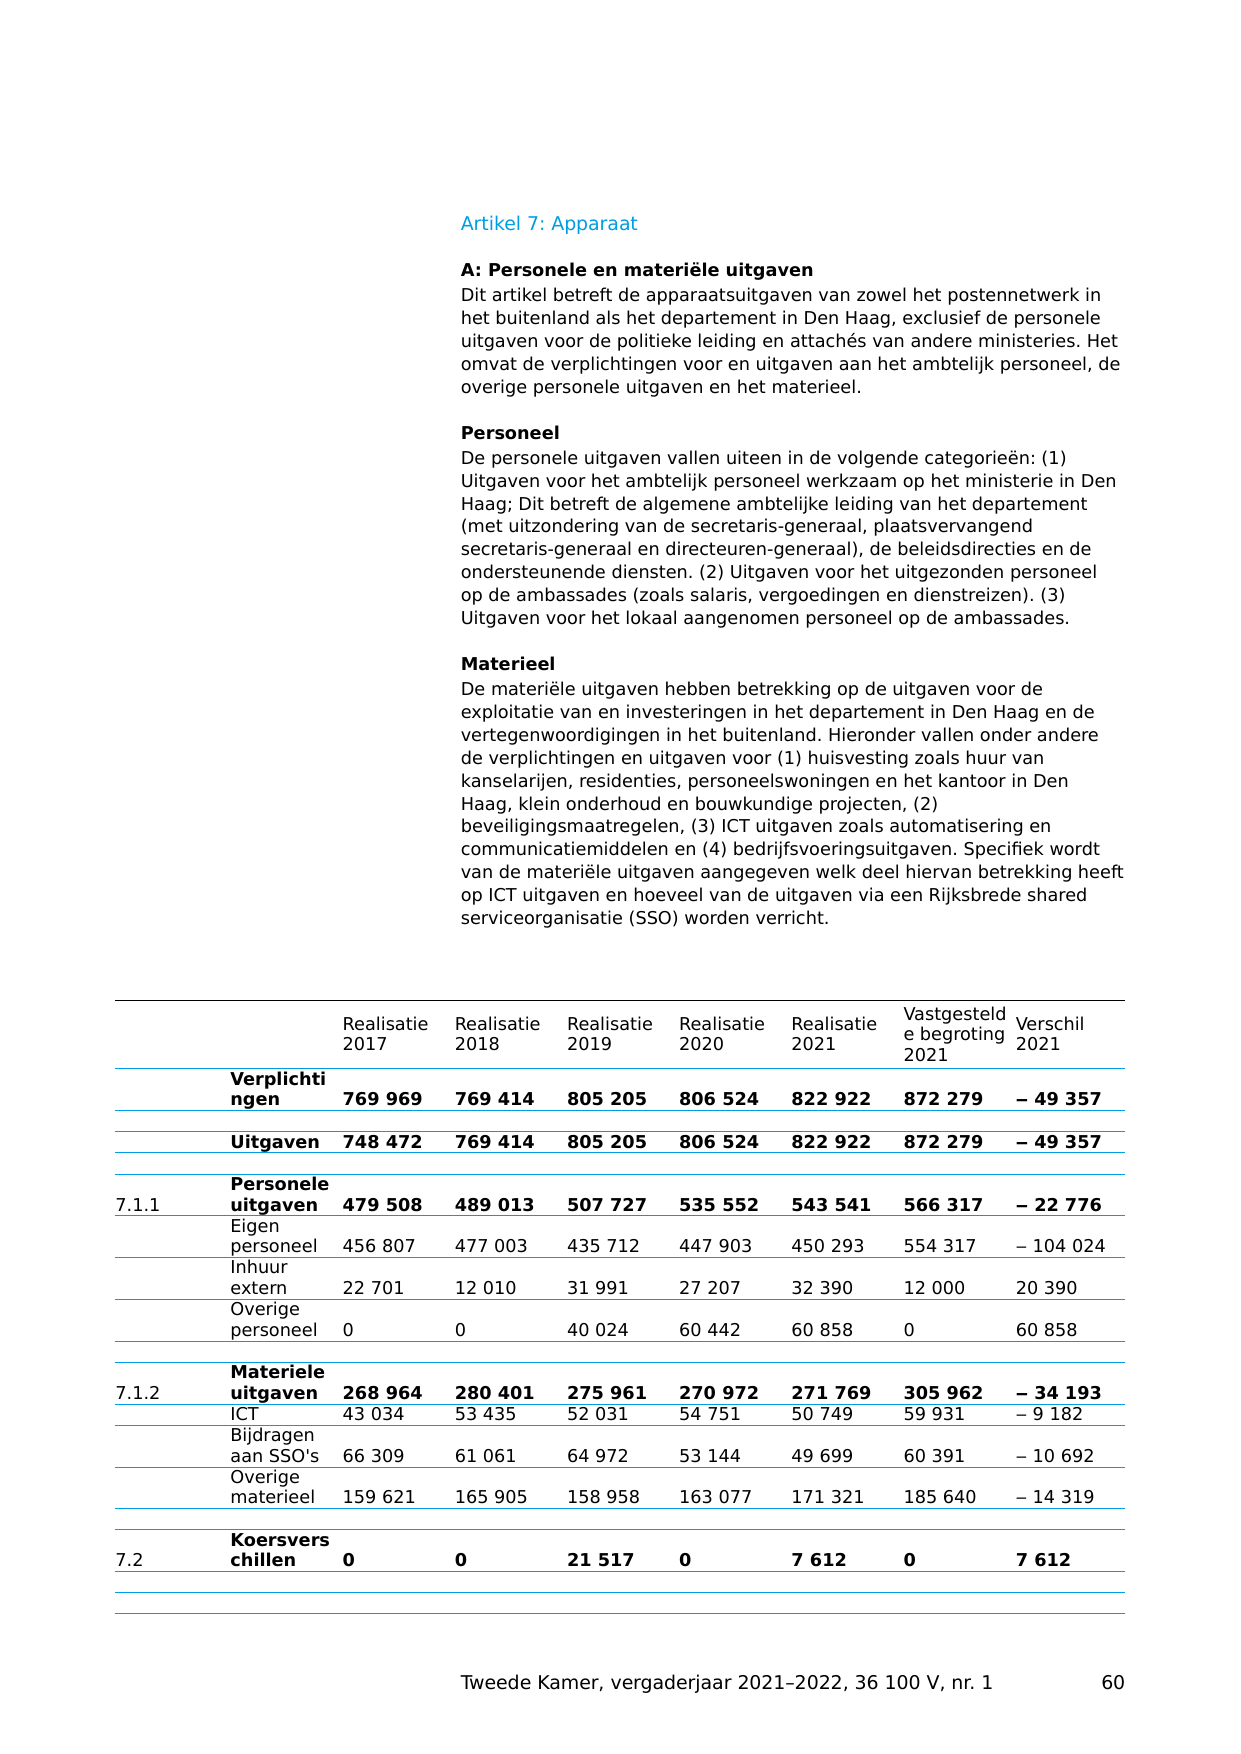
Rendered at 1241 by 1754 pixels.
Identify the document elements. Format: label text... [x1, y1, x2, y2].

table_cell Overige personeel [227, 1300, 339, 1341]
table_cell [900, 1153, 1013, 1173]
table_cell ‒ 14 319 [1013, 1468, 1125, 1508]
table_cell Vastgestelde begroting 2021 [900, 1001, 1013, 1068]
table_cell [115, 1405, 227, 1424]
table_cell [115, 1572, 227, 1592]
text De personele uitgaven vallen uiteen in de volgende categorieën: (1) Uitgaven voor het ambtelijk personeel werkzaam op het ministerie in Den Haag; Dit betreft de algemene ambtelijke leiding van het departement (met uitzondering van de secretaris-generaal, plaatsvervangend secretaris-generaal en directeuren-generaal), de beleidsdirecties en de ondersteunende diensten. (2) Uitgaven voor het uitgezonden personeel op de ambassades (zoals salaris, vergoedingen en dienstreizen). (3) Uitgaven voor het lokaal aangenomen personeel op de ambassades. [461, 446, 1125, 629]
table_cell [115, 1132, 227, 1152]
table_cell [115, 1509, 227, 1529]
table_cell 60 442 [676, 1300, 788, 1341]
table_cell [788, 1593, 900, 1613]
table_cell [676, 1509, 788, 1529]
table_cell 165 905 [452, 1468, 564, 1508]
table_cell Realisatie 2018 [452, 1001, 564, 1068]
table_cell [900, 1509, 1013, 1529]
table_cell [227, 1342, 339, 1362]
table_cell [564, 1111, 676, 1131]
table_cell ‒ 49 357 [1013, 1069, 1125, 1110]
table_cell [340, 1342, 452, 1362]
table_cell [340, 1111, 452, 1131]
table_cell ICT [227, 1405, 339, 1424]
table_cell 20 390 [1013, 1258, 1125, 1299]
table_cell 489 013 [452, 1175, 564, 1215]
table_cell [115, 1258, 227, 1299]
table_cell 185 640 [900, 1468, 1013, 1508]
table_cell 435 712 [564, 1216, 676, 1257]
table_cell 806 524 [676, 1069, 788, 1110]
table_cell 60 858 [788, 1300, 900, 1341]
table_cell [115, 1593, 227, 1613]
table_cell 49 699 [788, 1426, 900, 1466]
table_cell [900, 1342, 1013, 1362]
table_cell [115, 1300, 227, 1341]
table_cell [564, 1572, 676, 1592]
table_cell ‒ 104 024 [1013, 1216, 1125, 1257]
table_cell 66 309 [340, 1426, 452, 1466]
table_cell [115, 1153, 227, 1173]
table_cell 566 317 [900, 1175, 1013, 1215]
table_cell 305 962 [900, 1363, 1013, 1403]
text De materiële uitgaven hebben betrekking op de uitgaven voor de exploitatie van en investeringen in het departement in Den Haag en de vertegenwoordigingen in het buitenland. Hieronder vallen onder andere de verplichtingen en uitgaven voor (1) huisvesting zoals huur van kanselarijen, residenties, personeelswoningen en het kantoor in Den Haag, klein onderhoud en bouwkundige projecten, (2) beveiligingsmaatregelen, (3) ICT uitgaven zoals automatisering en communicatiemiddelen en (4) bedrijfsvoeringsuitgaven. Specifiek wordt van de materiële uitgaven aangegeven welk deel hiervan betrekking heeft op ICT uitgaven en hoeveel van de uitgaven via een Rijksbrede shared serviceorganisatie (SSO) worden verricht. [461, 677, 1125, 929]
table_cell 59 931 [900, 1405, 1013, 1424]
table_cell 872 279 [900, 1132, 1013, 1152]
table_cell [452, 1111, 564, 1131]
table_cell [788, 1153, 900, 1173]
table_cell 822 922 [788, 1132, 900, 1152]
table_cell [115, 1001, 227, 1068]
table_cell [1013, 1111, 1125, 1131]
table_cell [900, 1111, 1013, 1131]
table_cell 554 317 [900, 1216, 1013, 1257]
table_cell 31 991 [564, 1258, 676, 1299]
table_cell ‒ 34 193 [1013, 1363, 1125, 1403]
table_cell 479 508 [340, 1175, 452, 1215]
table_cell 64 972 [564, 1426, 676, 1466]
table_cell 748 472 [340, 1132, 452, 1152]
table_cell Verplichtingen [227, 1069, 339, 1110]
table_cell 0 [676, 1530, 788, 1571]
table_cell 7.1.2 [115, 1363, 227, 1403]
table_cell Realisatie 2020 [676, 1001, 788, 1068]
table_cell [900, 1572, 1013, 1592]
table_cell [564, 1509, 676, 1529]
table_cell [788, 1572, 900, 1592]
table_cell 805 205 [564, 1132, 676, 1152]
table_cell [1013, 1342, 1125, 1362]
table_cell 872 279 [900, 1069, 1013, 1110]
table_cell [452, 1593, 564, 1613]
table_cell [1013, 1593, 1125, 1613]
table_cell 0 [452, 1300, 564, 1341]
table_cell 7 612 [1013, 1530, 1125, 1571]
table_cell 7 612 [788, 1530, 900, 1571]
table_cell Realisatie 2017 [340, 1001, 452, 1068]
text Materieel [461, 652, 1125, 675]
table_cell 60 858 [1013, 1300, 1125, 1341]
table_cell 32 390 [788, 1258, 900, 1299]
table_cell [1013, 1572, 1125, 1592]
table_cell [452, 1342, 564, 1362]
table_cell 535 552 [676, 1175, 788, 1215]
table_cell 54 751 [676, 1405, 788, 1424]
table_cell 270 972 [676, 1363, 788, 1403]
table_cell Eigen personeel [227, 1216, 339, 1257]
table_cell 158 958 [564, 1468, 676, 1508]
table_cell Materiele uitgaven [227, 1363, 339, 1403]
table_cell 769 414 [452, 1132, 564, 1152]
table_cell 280 401 [452, 1363, 564, 1403]
table_cell Inhuur extern [227, 1258, 339, 1299]
table_cell [452, 1572, 564, 1592]
table_cell Uitgaven [227, 1132, 339, 1152]
table_cell [115, 1111, 227, 1131]
table_cell [115, 1426, 227, 1466]
table_cell 275 961 [564, 1363, 676, 1403]
table_cell 805 205 [564, 1069, 676, 1110]
table_cell 43 034 [340, 1405, 452, 1424]
table_cell 40 024 [564, 1300, 676, 1341]
table_cell 53 144 [676, 1426, 788, 1466]
table_cell [452, 1509, 564, 1529]
table_cell Realisatie 2021 [788, 1001, 900, 1068]
table_cell [452, 1153, 564, 1173]
table_cell [340, 1509, 452, 1529]
table_cell 52 031 [564, 1405, 676, 1424]
table_cell [676, 1153, 788, 1173]
table_cell [564, 1342, 676, 1362]
table_cell 477 003 [452, 1216, 564, 1257]
table_cell [115, 1216, 227, 1257]
table_cell 163 077 [676, 1468, 788, 1508]
table_cell 447 903 [676, 1216, 788, 1257]
table_cell 21 517 [564, 1530, 676, 1571]
table_cell 7.2 [115, 1530, 227, 1571]
table_cell [564, 1153, 676, 1173]
title Artikel 7: Apparaat [461, 213, 1125, 235]
text A: Personele en materiële uitgaven [461, 258, 1125, 281]
table_cell [227, 1001, 339, 1068]
table_cell [115, 1468, 227, 1508]
table_cell 271 769 [788, 1363, 900, 1403]
table_cell [564, 1593, 676, 1613]
table_cell [1013, 1153, 1125, 1173]
table_cell 450 293 [788, 1216, 900, 1257]
table_header Tabel 11 Niet-beleidsartikel 7 Apparaatsuitgaven Kerndepartement Budgettaire gevolgen (bedragen x € 1.000) [115, 952, 1125, 1000]
table_cell [227, 1572, 339, 1592]
table_cell [788, 1111, 900, 1131]
table_cell 61 061 [452, 1426, 564, 1466]
table_cell 12 010 [452, 1258, 564, 1299]
table_cell Koersverschillen [227, 1530, 339, 1571]
table_cell 7.1.1 [115, 1175, 227, 1215]
table_cell 0 [340, 1530, 452, 1571]
table_cell Personele uitgaven [227, 1175, 339, 1215]
text Personeel [461, 421, 1125, 444]
table_cell 0 [452, 1530, 564, 1571]
table_cell 0 [900, 1300, 1013, 1341]
table_cell [788, 1342, 900, 1362]
table_cell 171 321 [788, 1468, 900, 1508]
table_cell Realisatie 2019 [564, 1001, 676, 1068]
table_cell Bijdragen aan SSO's [227, 1426, 339, 1466]
table_cell [340, 1593, 452, 1613]
table_cell 60 391 [900, 1426, 1013, 1466]
table_cell [227, 1153, 339, 1173]
table_cell 543 541 [788, 1175, 900, 1215]
table_cell [227, 1509, 339, 1529]
table_cell [227, 1593, 339, 1613]
table_cell [676, 1111, 788, 1131]
table_cell 50 749 [788, 1405, 900, 1424]
table_cell 456 807 [340, 1216, 452, 1257]
table_cell [676, 1572, 788, 1592]
table_cell [676, 1342, 788, 1362]
table_cell [115, 1069, 227, 1110]
table_cell ‒ 9 182 [1013, 1405, 1125, 1424]
table_cell 12 000 [900, 1258, 1013, 1299]
table_cell 159 621 [340, 1468, 452, 1508]
table_cell Overige materieel [227, 1468, 339, 1508]
table_cell 507 727 [564, 1175, 676, 1215]
table_cell [788, 1509, 900, 1529]
table_cell 0 [340, 1300, 452, 1341]
table_cell ‒ 10 692 [1013, 1426, 1125, 1466]
table_cell Verschil 2021 [1013, 1001, 1125, 1068]
table_cell 806 524 [676, 1132, 788, 1152]
table_cell [340, 1153, 452, 1173]
table_cell 27 207 [676, 1258, 788, 1299]
table_cell 0 [900, 1530, 1013, 1571]
table_cell 22 701 [340, 1258, 452, 1299]
table_cell 769 414 [452, 1069, 564, 1110]
table_cell [340, 1572, 452, 1592]
table_cell ‒ 49 357 [1013, 1132, 1125, 1152]
table_cell [900, 1593, 1013, 1613]
table_cell 822 922 [788, 1069, 900, 1110]
table_cell [227, 1111, 339, 1131]
table_cell [115, 1342, 227, 1362]
table_cell 53 435 [452, 1405, 564, 1424]
table_cell ‒ 22 776 [1013, 1175, 1125, 1215]
table_cell 268 964 [340, 1363, 452, 1403]
text Dit artikel betreft de apparaatsuitgaven van zowel het postennetwerk in het buitenland als het departement in Den Haag, exclusief de personele uitgaven voor de politieke leiding en attachés van andere ministeries. Het omvat de verplichtingen voor en uitgaven aan het ambtelijk personeel, de overige personele uitgaven en het materieel. [461, 283, 1125, 398]
table_cell 769 969 [340, 1069, 452, 1110]
table_cell [1013, 1509, 1125, 1529]
table_cell [676, 1593, 788, 1613]
